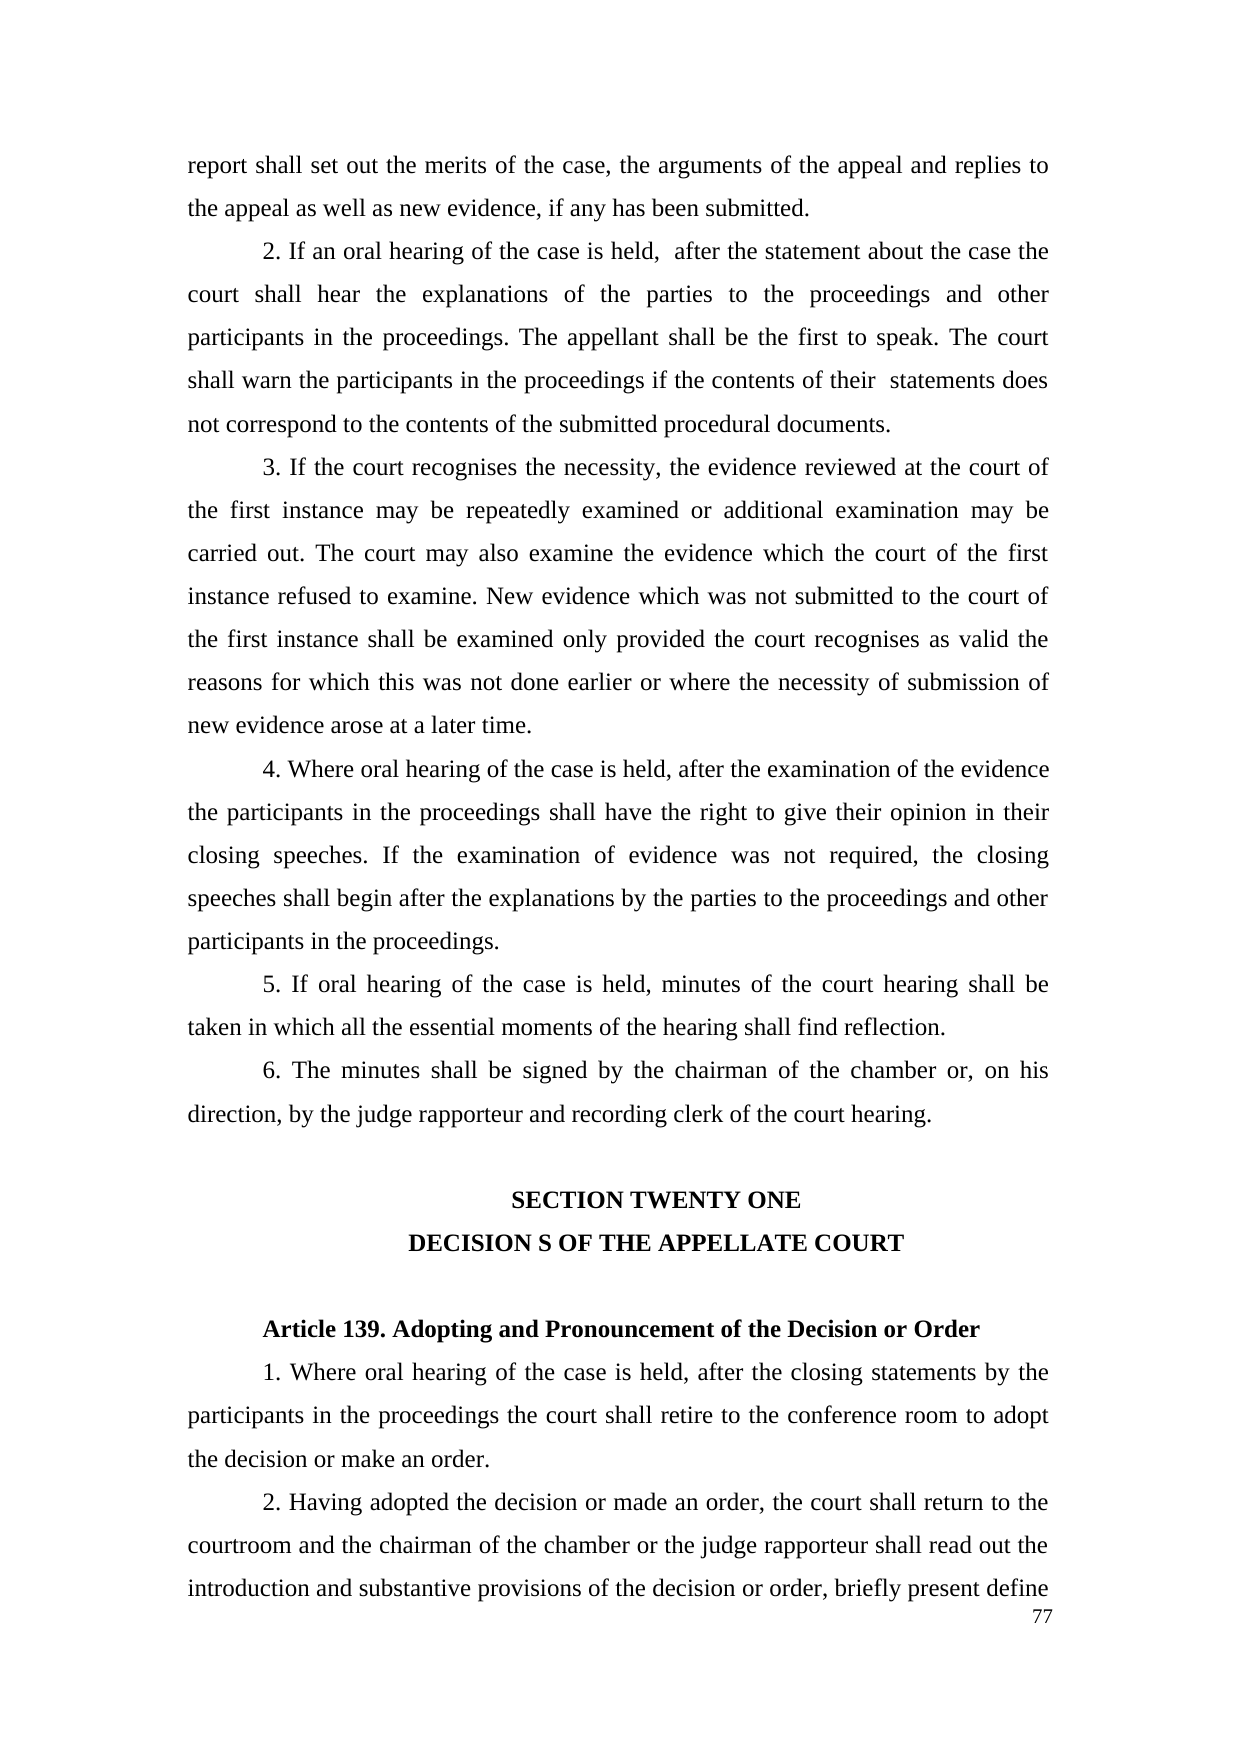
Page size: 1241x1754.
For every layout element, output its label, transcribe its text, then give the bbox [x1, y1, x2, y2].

text 2. Having adopted the decision or made an order, the court shall return to the courtroom and the chairman of the chamber or the judge rapporteur shall read out the introduction and substantive provisions of the decision or order, briefly present define [187, 1487, 1050, 1602]
text 1. Where oral hearing of the case is held, after the closing statements by the participants in the proceedings the court shall retire to the conference room to adopt the decision or make an order. [187, 1357, 1050, 1472]
text 2. If an oral hearing of the case is held, after the statement about the case the court shall hear the explanations of the parties to the proceedings and other participants in the proceedings. The appellant shall be the first to speak. The court shall warn the participants in the proceedings if the contents of their statements does not correspond to the contents of the submitted procedural documents. [187, 236, 1050, 437]
text 6. The minutes shall be signed by the chairman of the chamber or, on his direction, by the judge rapporteur and recording clerk of the court hearing. [187, 1056, 1050, 1127]
text 3. If the court recognises the necessity, the evidence reviewed at the court of the first instance may be repeatedly examined or additional examination may be carried out. The court may also examine the evidence which the court of the first instance refused to examine. New evidence which was not submitted to the court of the first instance shall be examined only provided the court recognises as valid the reasons for which this was not done earlier or where the necessity of submission of new evidence arose at a later time. [187, 452, 1050, 739]
text 5. If oral hearing of the case is held, minutes of the court hearing shall be taken in which all the essential moments of the hearing shall find reflection. [187, 969, 1050, 1041]
text Article 139. Adopting and Pronouncement of the Decision or Order [187, 1314, 1050, 1343]
text 4. Where oral hearing of the case is held, after the examination of the evidence the participants in the proceedings shall have the right to give their opinion in their closing speeches. If the examination of evidence was not required, the closing speeches shall begin after the explanations by the parties to the proceedings and other participants in the proceedings. [187, 754, 1050, 955]
text SECTION TWENTY ONE [187, 1185, 1050, 1214]
text report shall set out the merits of the case, the arguments of the appeal and replies to the appeal as well as new evidence, if any has been submitted. [187, 150, 1050, 222]
text DECISION S OF THE APPELLATE COURT [187, 1228, 1050, 1257]
